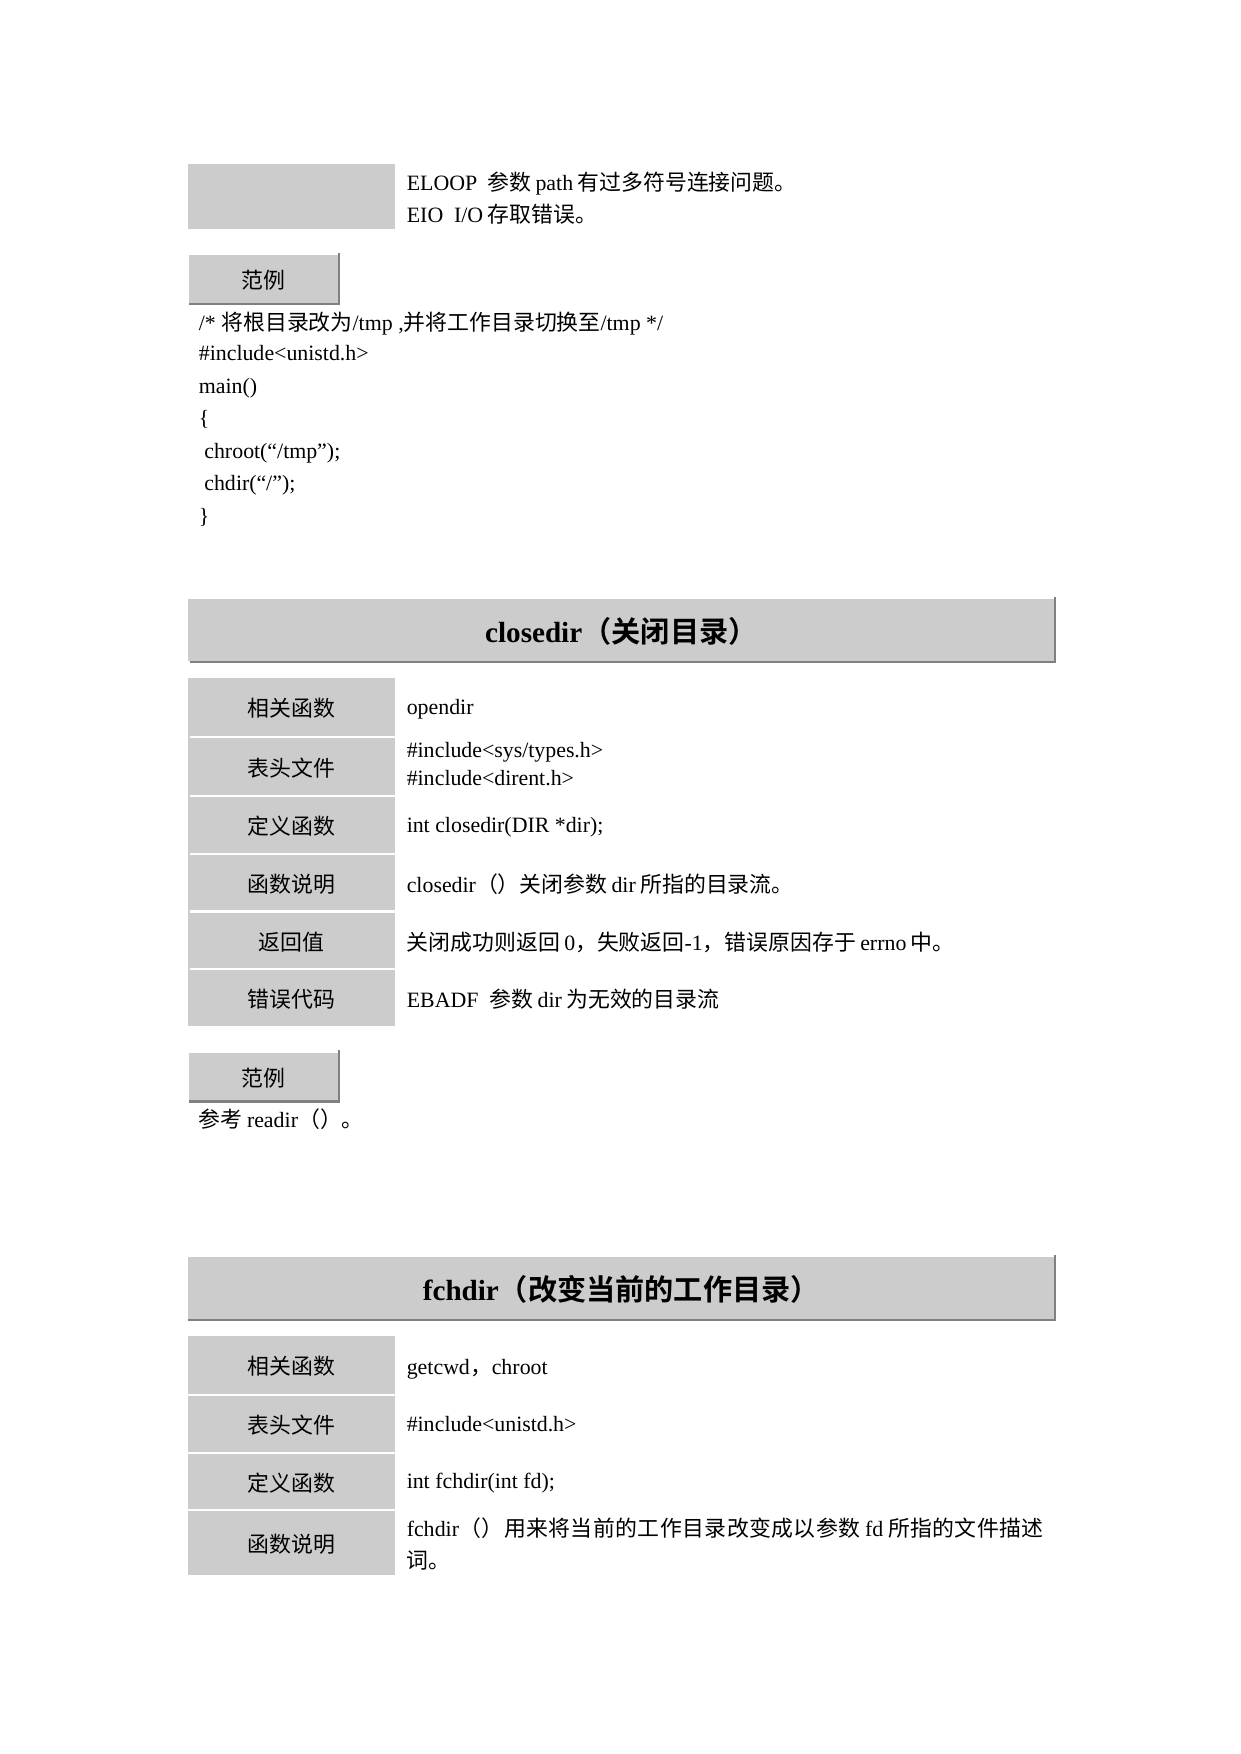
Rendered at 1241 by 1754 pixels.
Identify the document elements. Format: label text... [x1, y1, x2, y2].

table_cell 范例 [189, 255, 338, 303]
table_cell 函数说明 [188, 853, 395, 910]
table_header closedir（关闭目录） [188, 599, 1054, 661]
table_cell 表头文件 [188, 736, 395, 795]
table_cell 定义函数 [188, 1454, 395, 1509]
table_cell #include<sys/types.h> #include<dirent.h> [395, 736, 1055, 795]
table_cell opendir [395, 678, 1055, 736]
table_cell int fchdir(int fd); [395, 1452, 1055, 1509]
table_cell fchdir（）用来将当前的工作目录改变成以参数fd所指的文件描述词。 [395, 1509, 1055, 1575]
table_cell 参考readir（）。 [188, 1100, 1055, 1190]
table_cell [340, 253, 1055, 303]
table_cell #include<unistd.h> [395, 1394, 1055, 1452]
table_cell 关闭成功则返回0，失败返回-1，错误原因存于errno中。 [395, 910, 1055, 968]
table_cell 表头文件 [188, 1396, 395, 1452]
table_header fchdir（改变当前的工作目录） [188, 1257, 1054, 1319]
table_cell closedir（）关闭参数dir所指的目录流。 [395, 853, 1055, 910]
table_cell [188, 164, 395, 229]
table_cell 函数说明 [188, 1511, 395, 1575]
table_cell EBADF 参数dir为无效的目录流 [395, 968, 1055, 1026]
table_cell getcwd，chroot [395, 1336, 1055, 1394]
table_cell [340, 1050, 1055, 1100]
table_cell [188, 229, 1055, 253]
table_cell ELOOP 参数path有过多符号连接问题。 EIO I/O存取错误。 [395, 162, 1055, 229]
table_cell /* 将根目录改为/tmp ,并将工作目录切换至/tmp */ #include<unistd.h> main() { chroot(“/tmp”); chdir(“/”); } [188, 303, 1055, 532]
table_cell 相关函数 [188, 678, 395, 736]
table_cell 错误代码 [188, 968, 395, 1026]
table_cell 相关函数 [188, 1336, 395, 1394]
table_cell 返回值 [188, 910, 395, 968]
table_cell 定义函数 [188, 795, 395, 853]
table_cell [188, 1026, 1055, 1050]
table_cell 范例 [189, 1053, 338, 1100]
table_cell [188, 661, 1055, 678]
table_cell [188, 1321, 1055, 1336]
table_cell int closedir(DIR *dir); [395, 795, 1055, 853]
